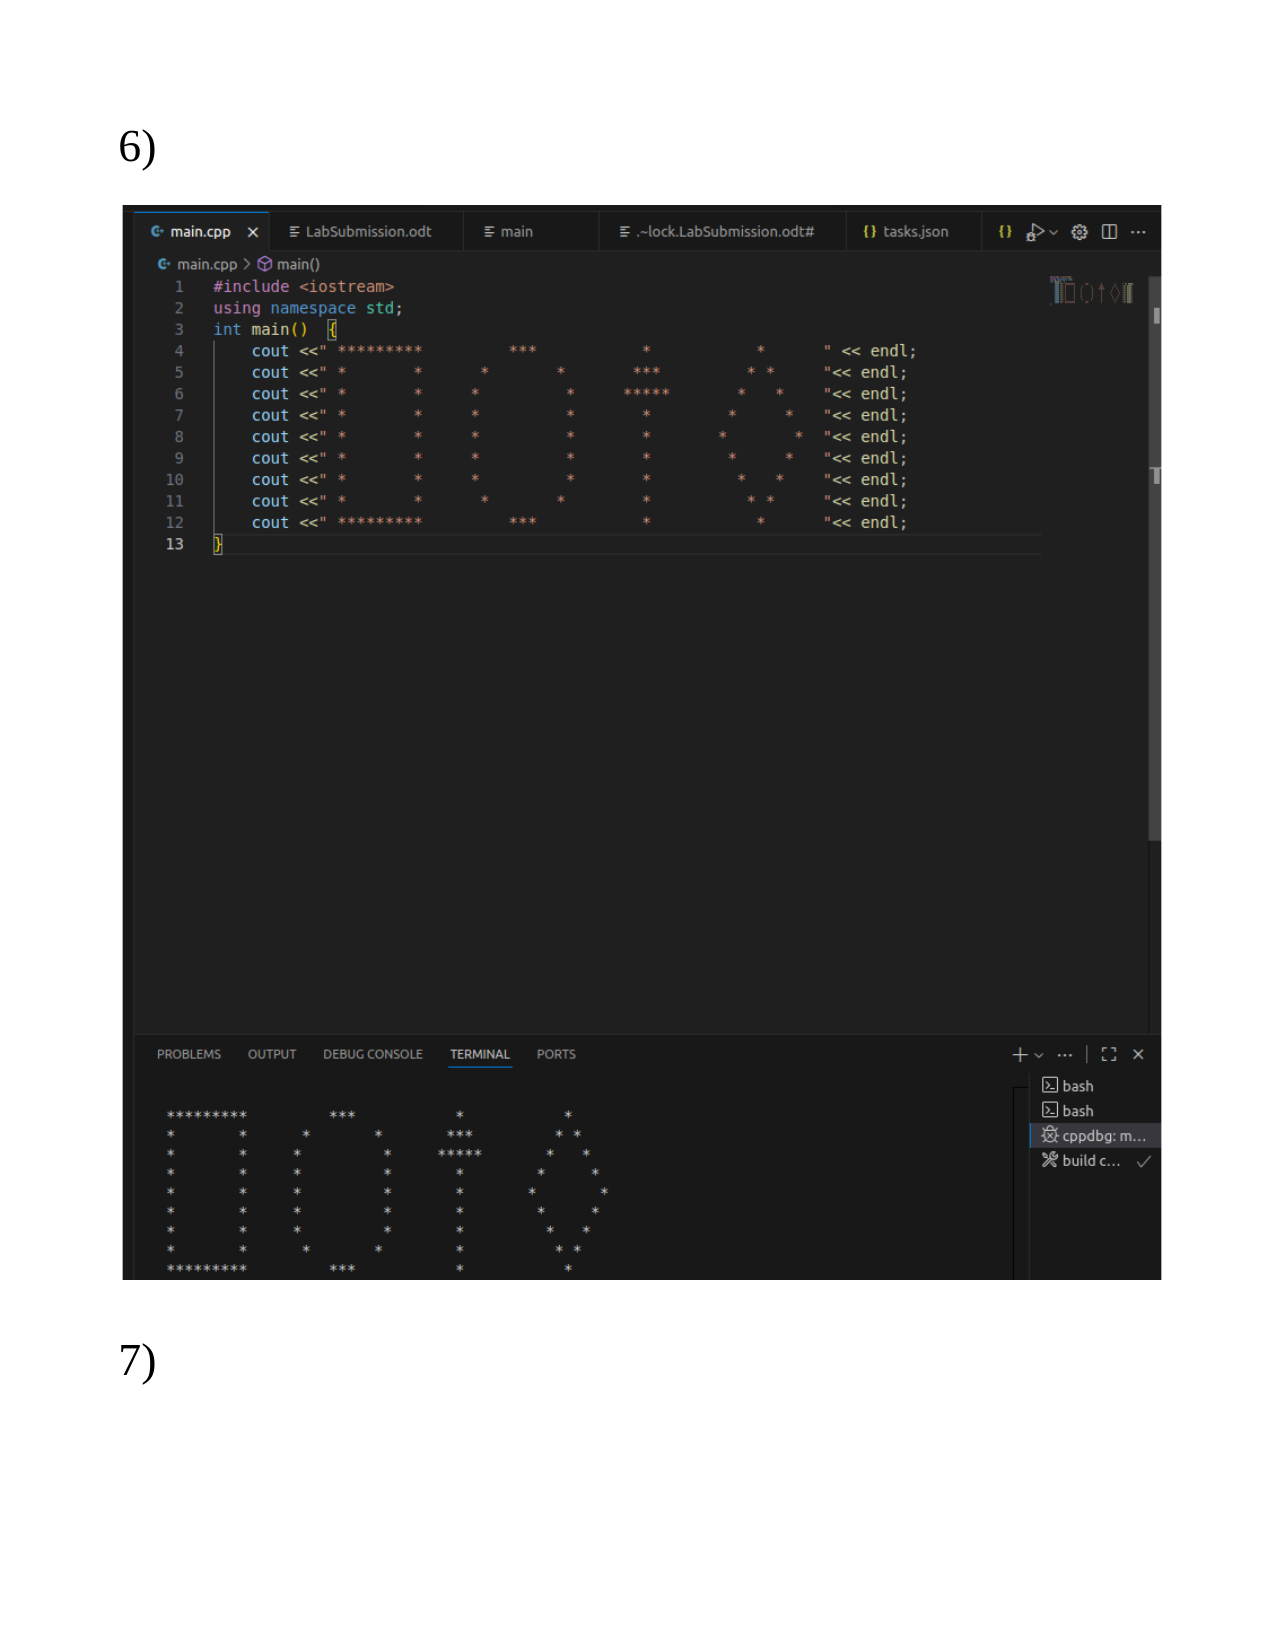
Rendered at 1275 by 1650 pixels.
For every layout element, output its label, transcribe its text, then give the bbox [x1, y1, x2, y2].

text 7) [118, 1332, 1157, 1385]
picture [122, 205, 1162, 1280]
text 6) [118, 118, 1157, 171]
